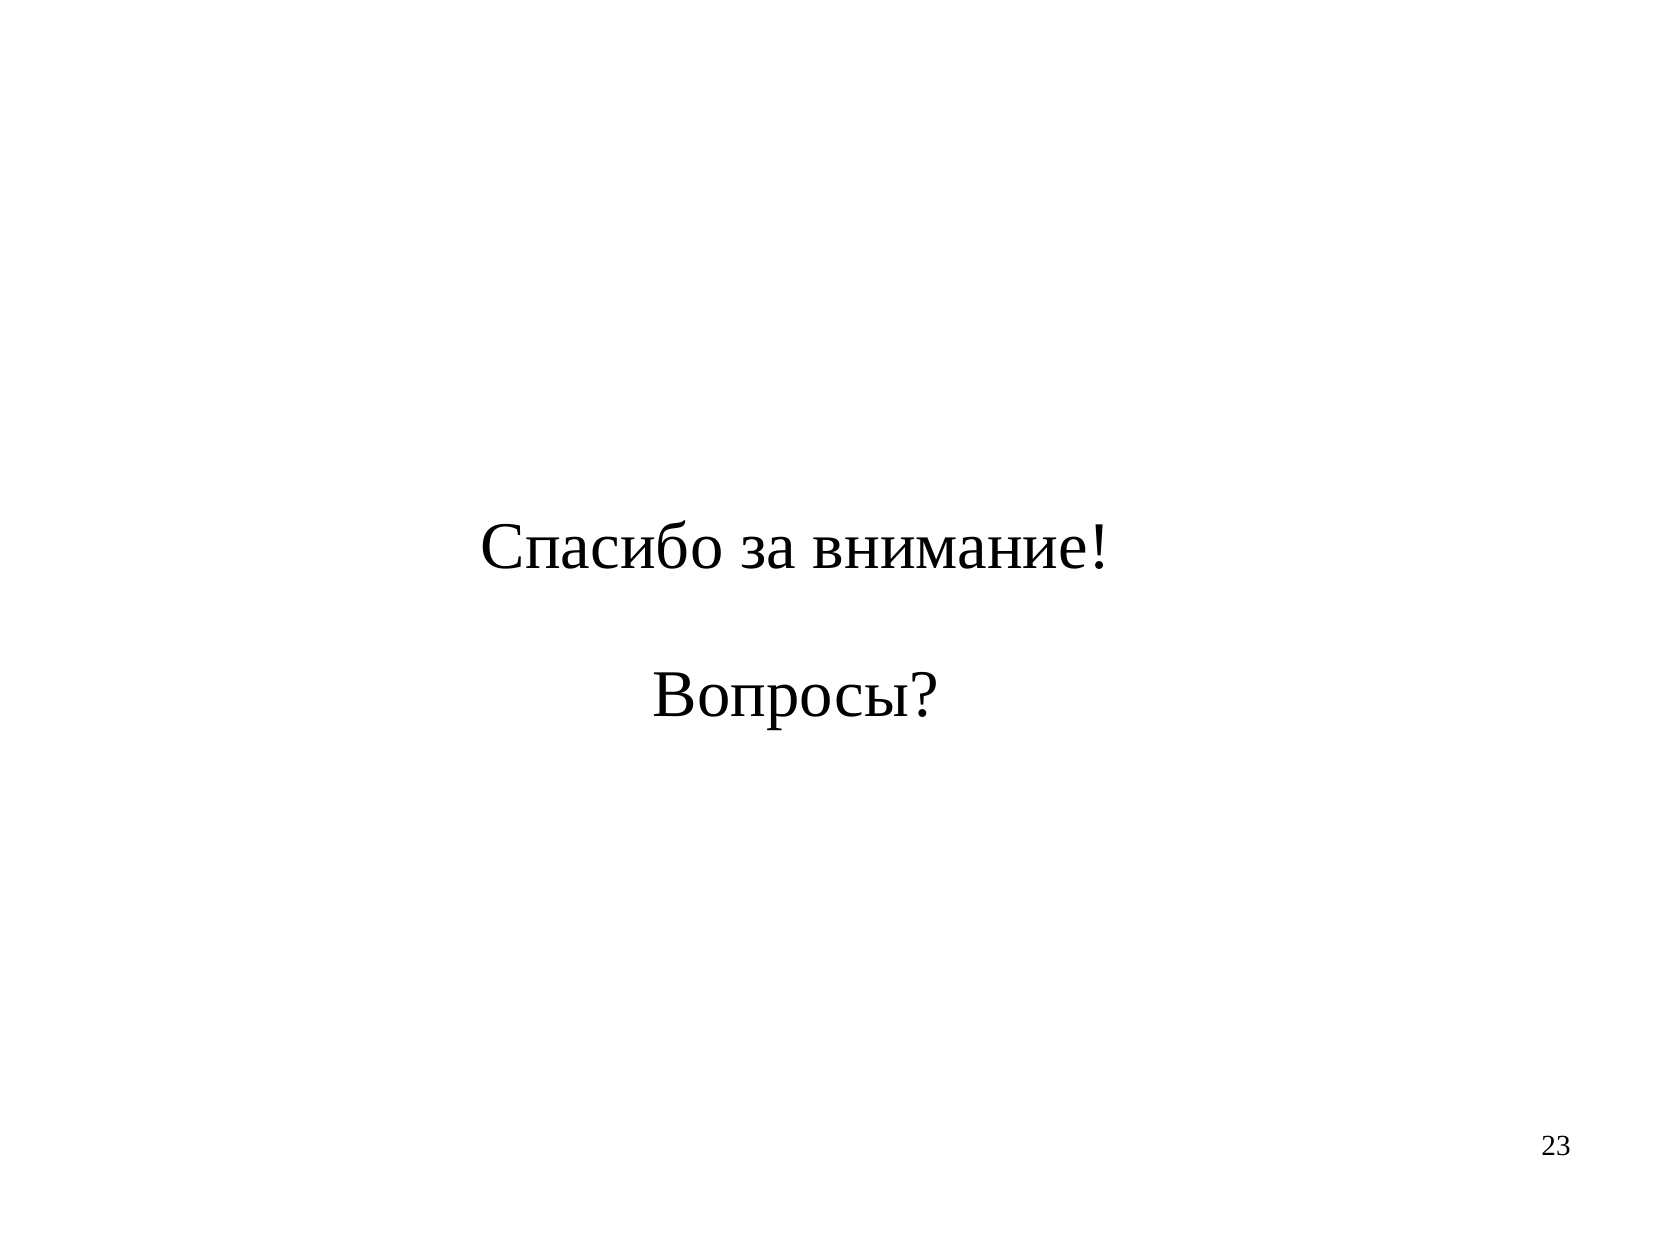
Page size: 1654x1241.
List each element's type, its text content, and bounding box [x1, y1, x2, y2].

text_box Спасибо за внимание! Вопросы? [465, 501, 1188, 739]
